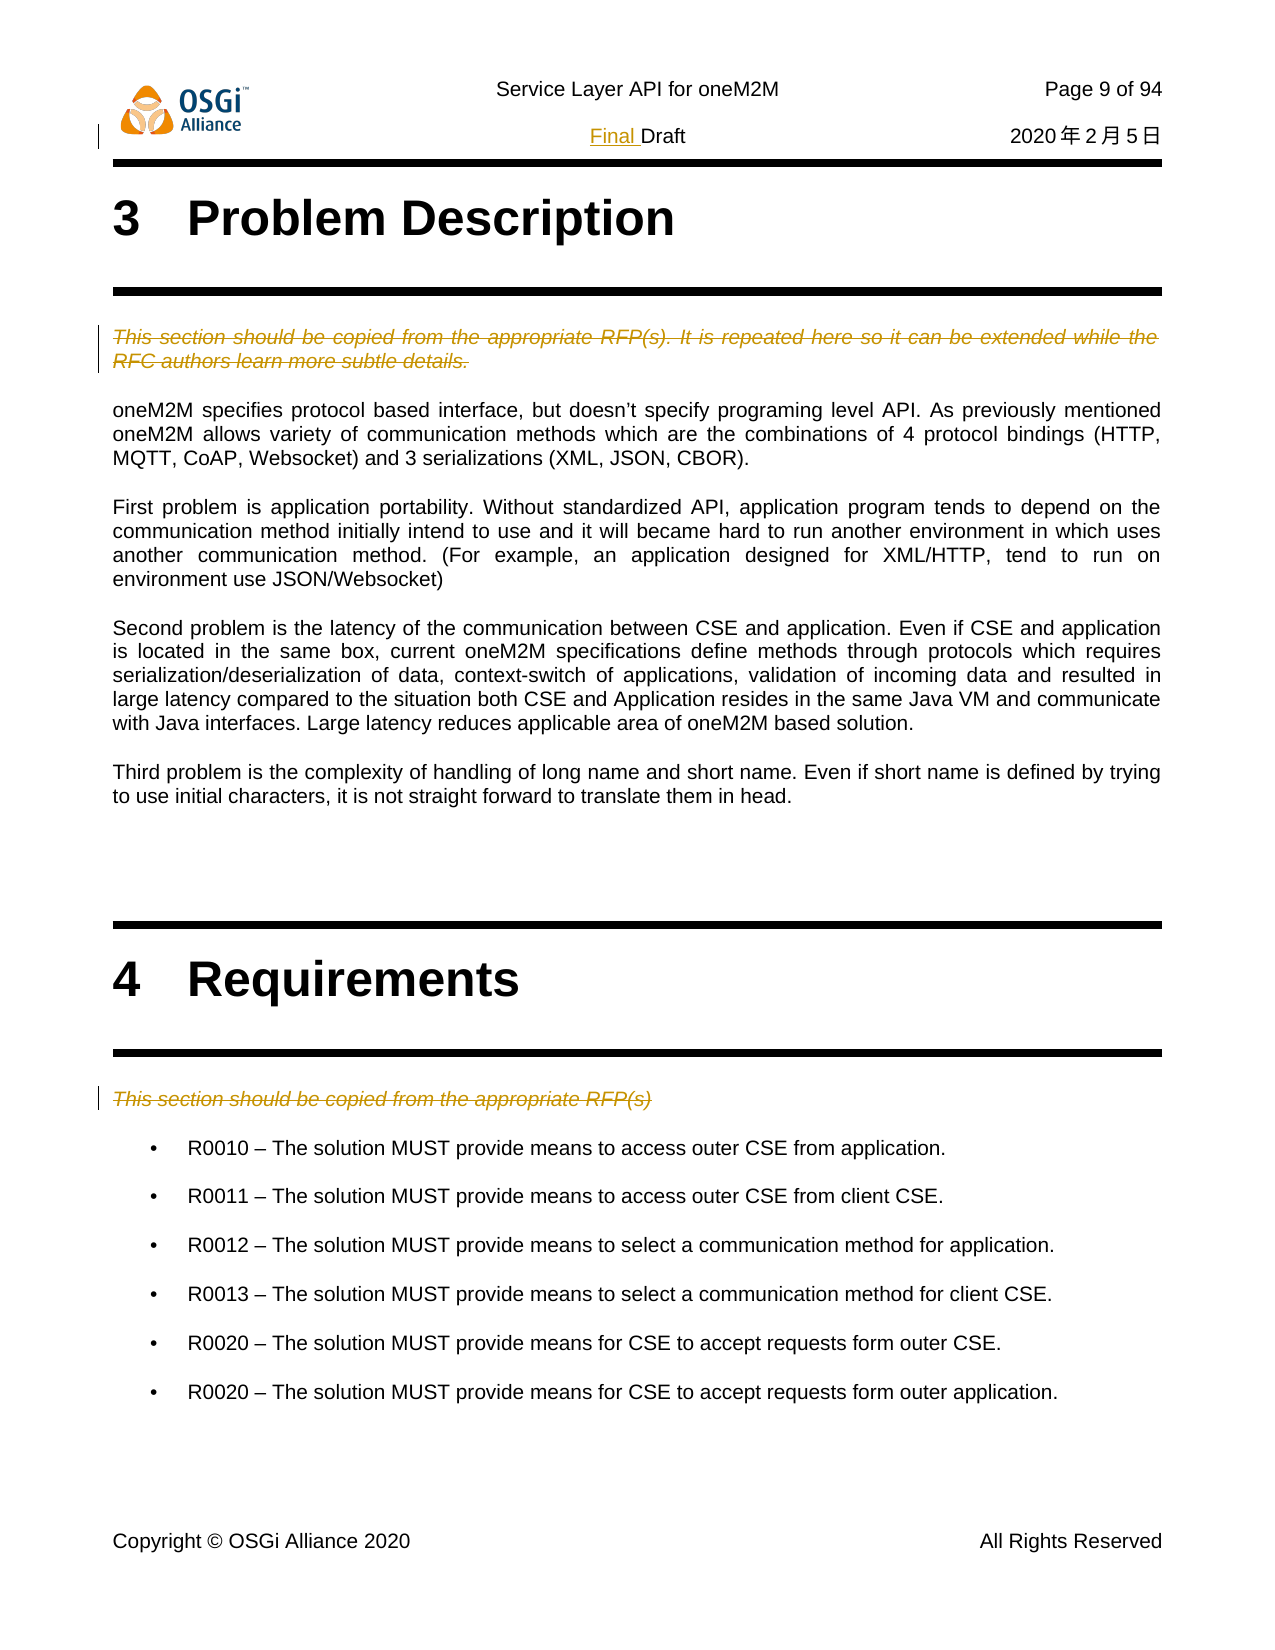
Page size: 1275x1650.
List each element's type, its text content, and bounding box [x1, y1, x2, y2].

picture [113, 78, 257, 142]
text Second problem is the latency of the communication between CSE and application. Even if CSE and application is located in the same box, current oneM2M specifications define methods through protocols which requires serialization/deserialization of data, context-switch of applications, validation of incoming data and resulted in large latency compared to the situation both CSE and Application resides in the same Java VM and communicate with Java interfaces. Large latency reduces applicable area of oneM2M based solution. [112, 615, 1162, 735]
text oneM2M specifies protocol based interface, but doesn’t specify programing level API. As previously mentioned oneM2M allows variety of communication methods which are the combinations of 4 protocol bindings (HTTP, MQTT, CoAP, Websocket) and 3 serializations (XML, JSON, CBOR). [112, 398, 1162, 469]
subtitle Requirements [112, 922, 1162, 1057]
subtitle Problem Description [112, 160, 1162, 296]
list R0011 – The solution MUST provide means to access outer CSE from client CSE. [150, 1184, 1162, 1208]
list R0010 – The solution MUST provide means to access outer CSE from application. [150, 1135, 1162, 1159]
list R0020 – The solution MUST provide means for CSE to accept requests form outer CSE. [150, 1331, 1162, 1355]
list R0020 – The solution MUST provide means for CSE to accept requests form outer application. [150, 1380, 1162, 1404]
text First problem is application portability. Without standardized API, application program tends to depend on the communication method initially intend to use and it will became hard to run another environment in which uses another communication method. (For example, an application designed for XML/HTTP, tend to run on environment use JSON/Websocket) [112, 494, 1162, 590]
list R0013 – The solution MUST provide means to select a communication method for client CSE. [150, 1282, 1162, 1306]
text Third problem is the complexity of handling of long name and short name. Even if short name is defined by trying to use initial characters, it is not straight forward to translate them in head. [112, 760, 1162, 808]
list R0012 – The solution MUST provide means to select a communication method for application. [150, 1233, 1162, 1257]
